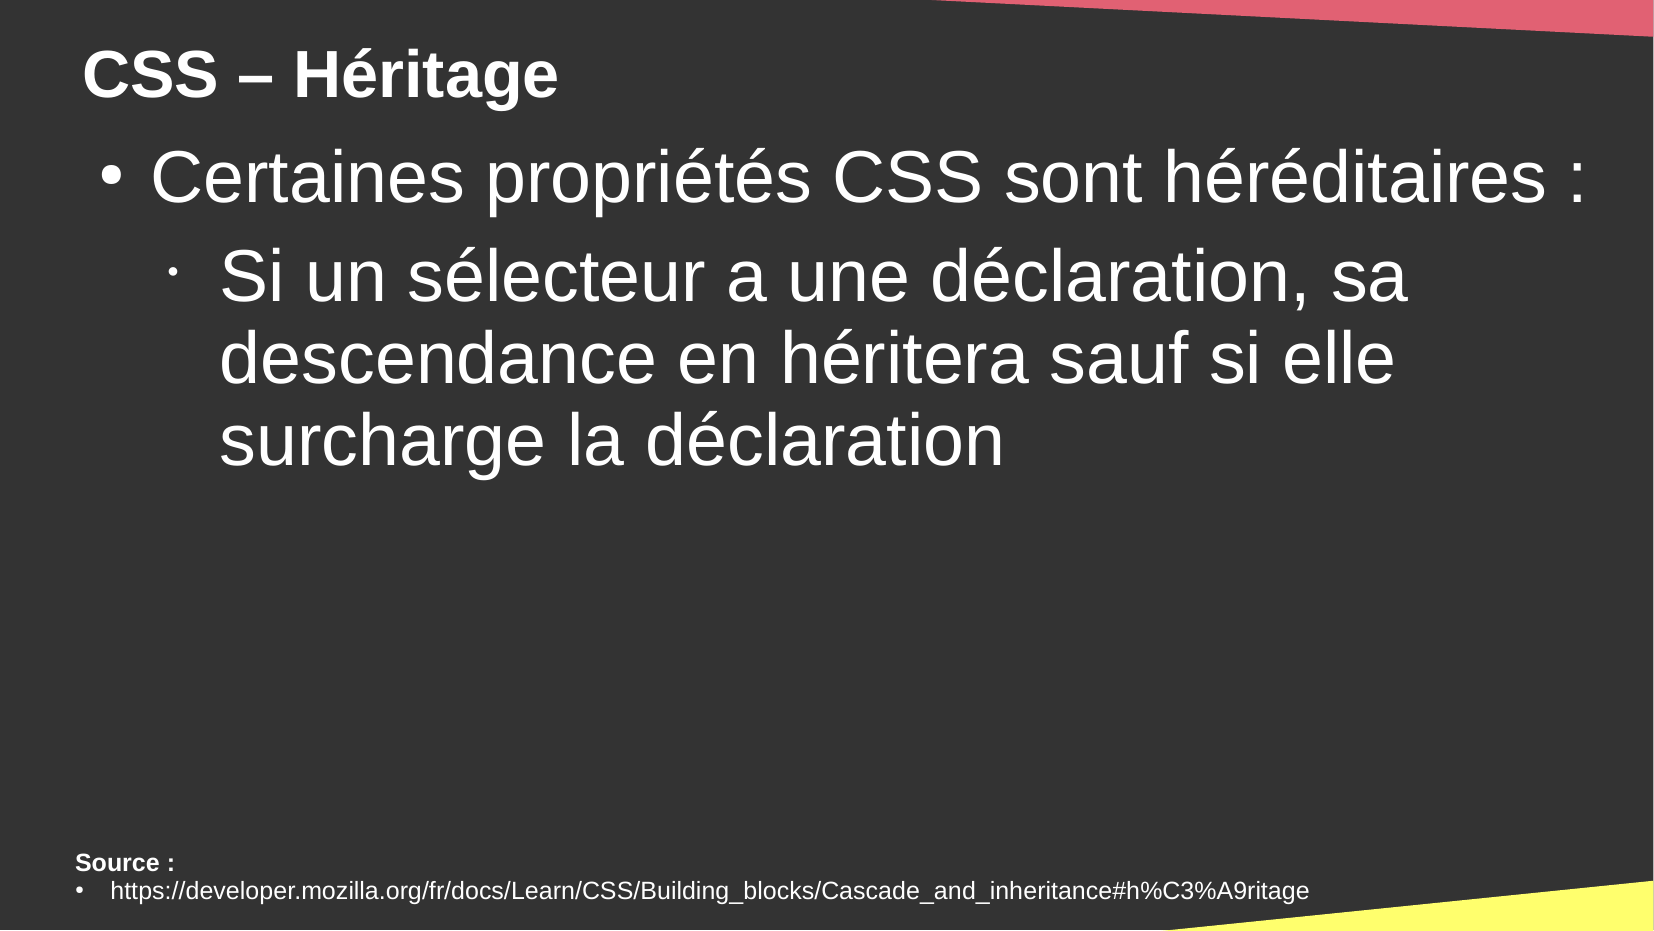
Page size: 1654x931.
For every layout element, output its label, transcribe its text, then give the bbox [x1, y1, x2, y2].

title CSS – Héritage [82, 37, 1571, 122]
text_box [1160, 880, 1654, 931]
text_box Source : https://developer.mozilla.org/fr/docs/Learn/CSS/Building_blocks/Cascade_and_inheritance#h%C3%A9ritage [60, 841, 1546, 913]
list Certaines propriétés CSS sont héréditaires : Si un sélecteur a une déclaration, sa descendance en héritera sauf si elle surcharge la déclaration [80, 135, 1605, 507]
text_box [931, 0, 1654, 37]
